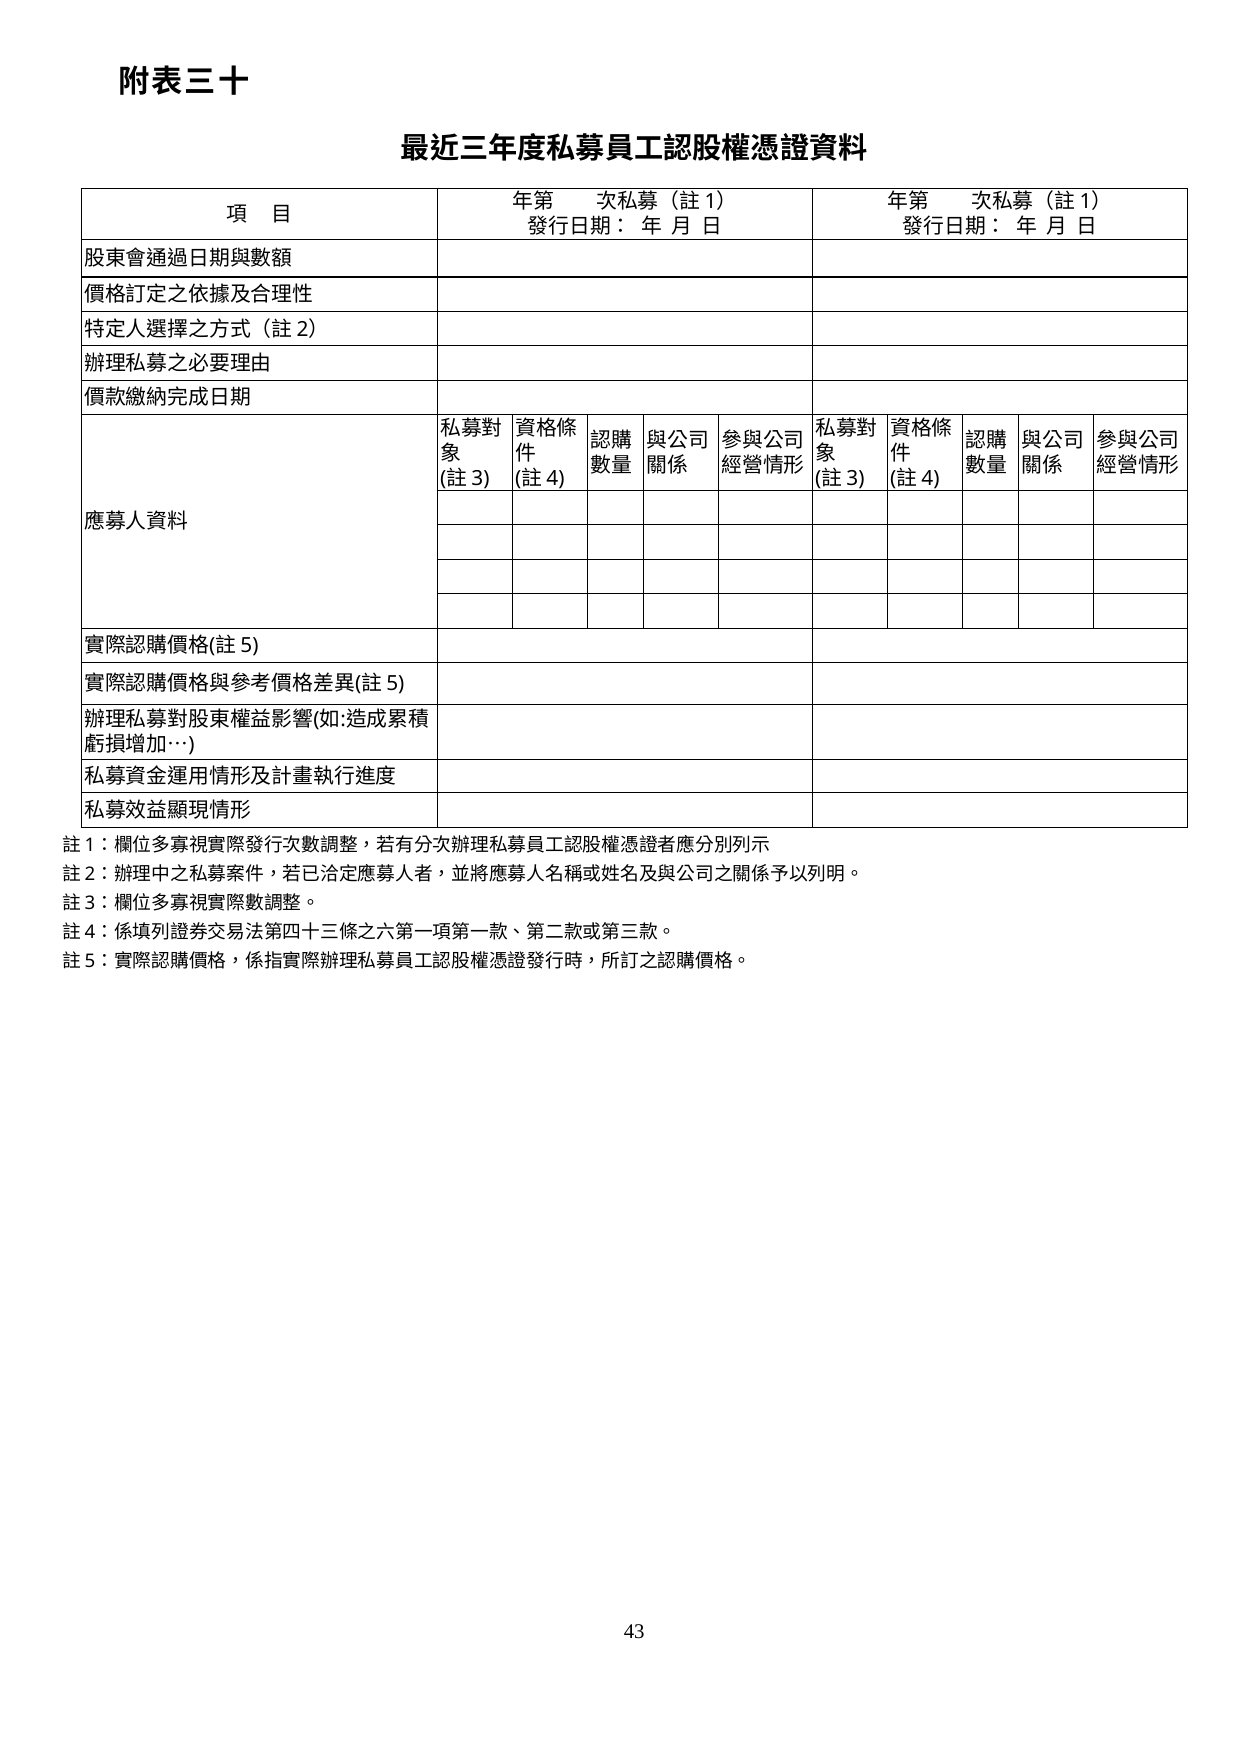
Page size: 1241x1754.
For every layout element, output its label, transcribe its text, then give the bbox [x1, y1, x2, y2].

table_cell [1019, 491, 1093, 524]
table_cell [438, 594, 512, 627]
table_cell [888, 525, 962, 559]
table_cell [888, 560, 962, 593]
table_cell [813, 312, 1187, 345]
table_cell [644, 594, 718, 627]
table_cell [813, 240, 1187, 276]
table_cell 實際認購價格(註5) [82, 629, 437, 662]
table_header 項 目 [82, 189, 437, 239]
table_cell 資格條件 (註4) [513, 415, 587, 490]
table_cell [813, 381, 1187, 414]
table_cell [813, 346, 1187, 379]
table_cell [513, 560, 587, 593]
table_cell 私募資金運用情形及計畫執行進度 [82, 760, 437, 792]
table_cell 特定人選擇之方式（註2） [82, 312, 437, 345]
table_cell [813, 560, 887, 593]
table_cell [813, 629, 1187, 662]
table_cell [813, 793, 1187, 827]
table_cell 實際認購價格與參考價格差異(註5) [82, 663, 437, 703]
table_cell [438, 663, 812, 703]
table_cell 價款繳納完成日期 [82, 381, 437, 414]
table_cell [719, 525, 812, 559]
table_cell [438, 629, 812, 662]
table_cell [963, 594, 1018, 627]
table_header 年第 次私募（註1） 發行日期： 年 月 日 [813, 189, 1187, 239]
table_cell 私募對象 (註3) [813, 415, 887, 490]
table_cell 應募人資料 [82, 415, 437, 627]
table_cell 認購數量 [963, 415, 1018, 490]
table_cell [1094, 594, 1187, 627]
text 註5：實際認購價格，係指實際辦理私募員工認股權憑證發行時，所訂之認購價格。 [62, 944, 1150, 973]
table_cell [813, 491, 887, 524]
table_cell [719, 594, 812, 627]
table_cell [963, 525, 1018, 559]
table_header 年第 次私募（註1） 發行日期： 年 月 日 [438, 189, 812, 239]
table_cell 私募效益顯現情形 [82, 793, 437, 827]
table_cell [438, 312, 812, 345]
text 附表三十 [118, 57, 1150, 102]
table_cell [963, 560, 1018, 593]
table_cell [588, 525, 643, 559]
table_cell 價格訂定之依據及合理性 [82, 278, 437, 311]
table_cell [1094, 525, 1187, 559]
table_cell [1019, 525, 1093, 559]
text 註4：係填列證券交易法第四十三條之六第一項第一款、第二款或第三款。 [62, 915, 1150, 944]
text 註2：辦理中之私募案件，若已洽定應募人者，並將應募人名稱或姓名及與公司之關係予以列明。 [62, 857, 1150, 886]
table_cell [588, 491, 643, 524]
table_cell [813, 594, 887, 627]
text 註1：欄位多寡視實際發行次數調整，若有分次辦理私募員工認股權憑證者應分別列示 [62, 828, 1150, 857]
table_cell [438, 560, 512, 593]
table_cell 股東會通過日期與數額 [82, 240, 437, 276]
table_cell [888, 491, 962, 524]
table_cell [644, 560, 718, 593]
table_cell 參與公司經營情形 [719, 415, 812, 490]
table_cell 參與公司經營情形 [1094, 415, 1187, 490]
table_cell [438, 278, 812, 311]
table_cell [813, 525, 887, 559]
table_cell [644, 491, 718, 524]
table_cell [1094, 491, 1187, 524]
table_cell [438, 240, 812, 276]
table_cell [513, 525, 587, 559]
table_cell [588, 594, 643, 627]
table_cell [1094, 560, 1187, 593]
table_cell 辦理私募之必要理由 [82, 346, 437, 379]
table_cell 私募對象 (註3) [438, 415, 512, 490]
table_cell [813, 760, 1187, 792]
table_cell [438, 491, 512, 524]
table_cell [644, 525, 718, 559]
table_cell [719, 491, 812, 524]
table_cell 與公司關係 [644, 415, 718, 490]
table_cell [438, 525, 512, 559]
text 最近三年度私募員工認股權憑證資料 [118, 124, 1150, 167]
table_cell [813, 705, 1187, 759]
table_cell 認購數量 [588, 415, 643, 490]
table_cell [438, 793, 812, 827]
table_cell [438, 760, 812, 792]
table_cell [1019, 594, 1093, 627]
table_cell [813, 663, 1187, 703]
table_cell [438, 381, 812, 414]
table_cell 辦理私募對股東權益影響(如:造成累積虧損增加…) [82, 705, 437, 759]
table_cell 資格條件 (註4) [888, 415, 962, 490]
table_cell [719, 560, 812, 593]
table_cell [513, 594, 587, 627]
table_cell [513, 491, 587, 524]
table_cell [888, 594, 962, 627]
table_cell [1019, 560, 1093, 593]
table_cell [438, 705, 812, 759]
table_cell [588, 560, 643, 593]
table_cell [438, 346, 812, 379]
text 註3：欄位多寡視實際數調整。 [62, 886, 1150, 915]
table_cell [963, 491, 1018, 524]
table_cell 與公司關係 [1019, 415, 1093, 490]
table_cell [813, 278, 1187, 311]
